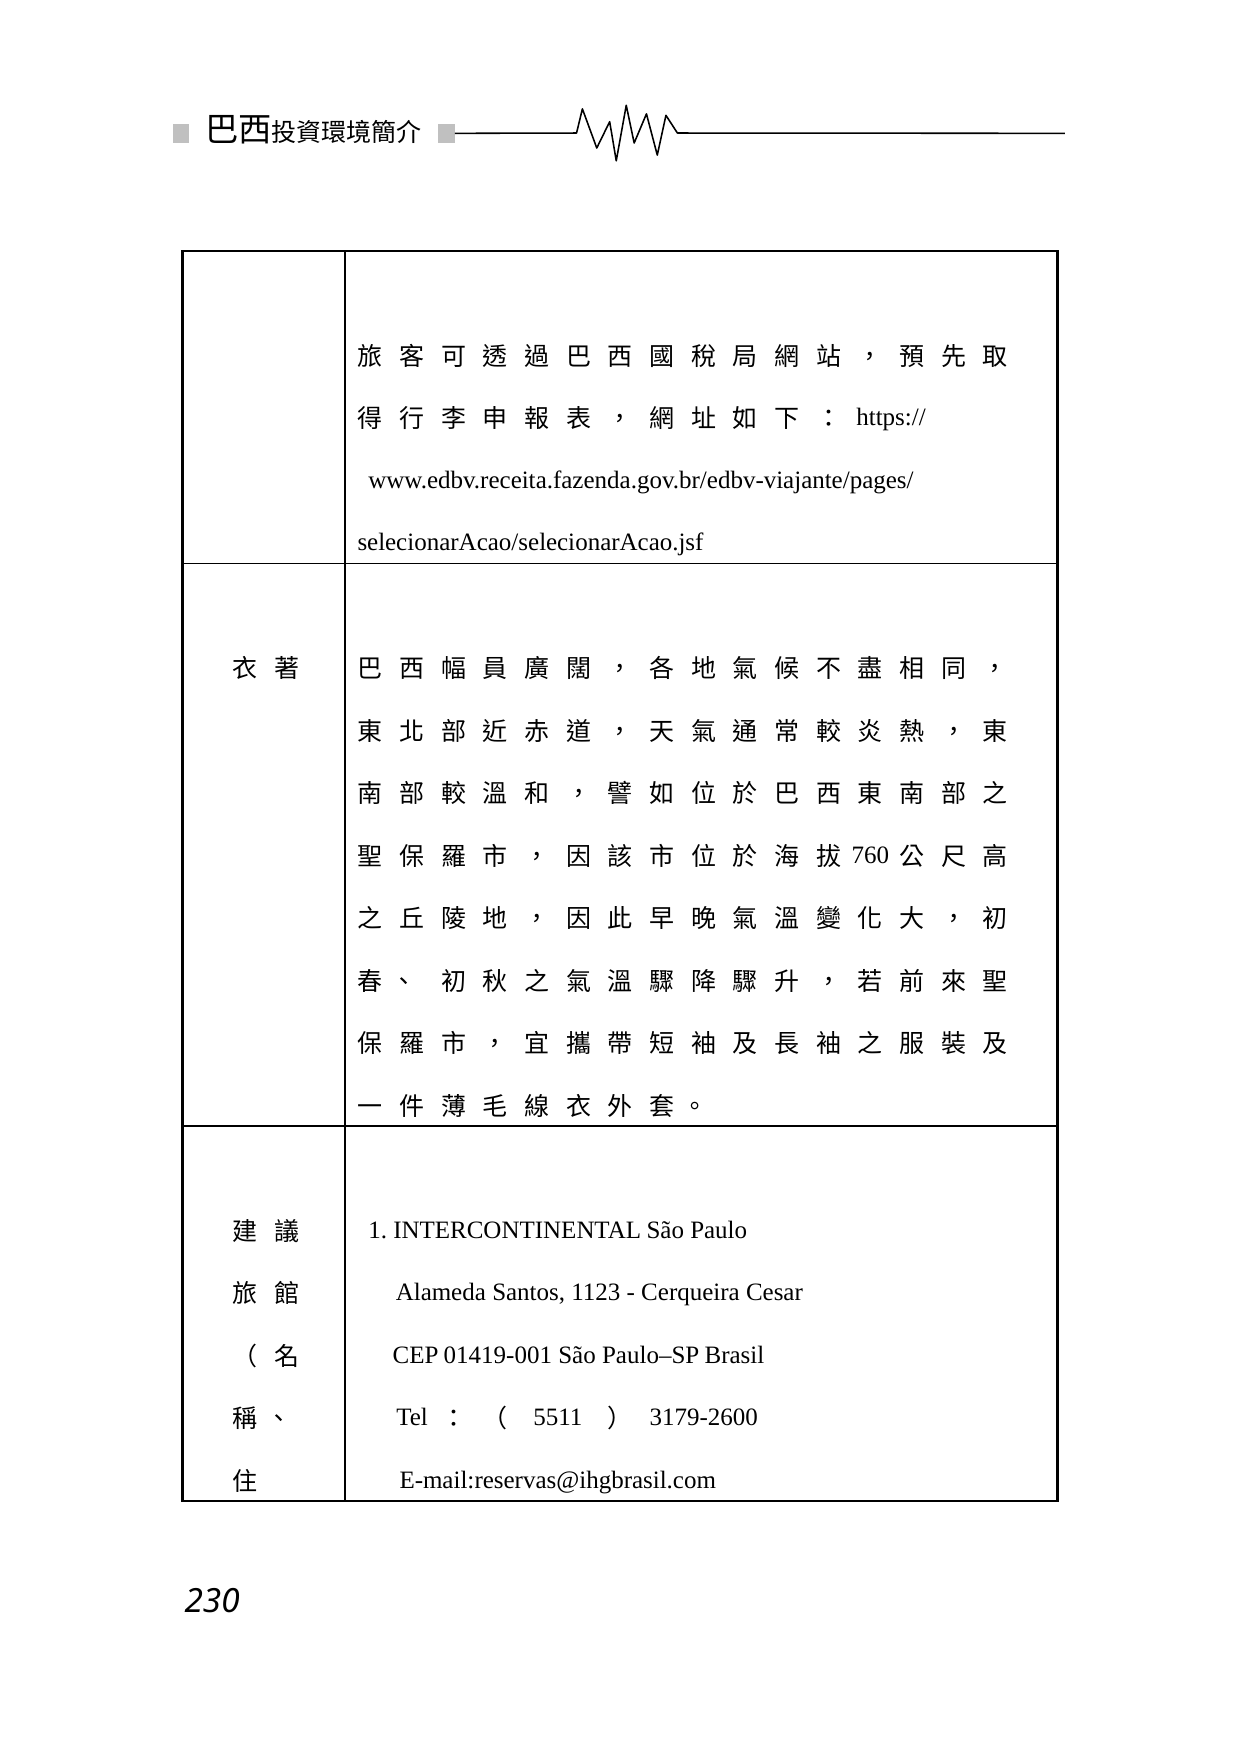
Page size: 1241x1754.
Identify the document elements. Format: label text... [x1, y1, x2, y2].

table_cell 巴西幅員廣闊，各地氣候不盡相同，東北部近赤道，天氣通常較炎熱，東南部較溫和，譬如位於巴西東南部之聖保羅市，因該市位於海拔760公尺高之丘陵地，因此早晚氣溫變化大，初春、初秋之氣溫驟降驟升，若前來聖保羅市，宜攜帶短袖及長袖之服裝及一件薄毛線衣外套。 [346, 564, 1056, 1125]
table_cell 1. INTERCONTINENTAL São Paulo Alameda Santos, 1123 - Cerqueira Cesar CEP 01419-001 São Paulo–SP Brasil Tel：（5511）3179-2600 E-mail:reservas@ihgbrasil.com [346, 1127, 1056, 1500]
table_cell 衣著 [184, 564, 344, 1125]
table_cell 旅客可透過巴西國稅局網站，預先取得行李申報表，網址如下：https://www.edbv.receita.fazenda.gov.br/edbv-viajante/pages/selecionarAcao/selecionarAcao.jsf [346, 252, 1056, 563]
table_cell 建議旅館（名稱、住 [184, 1127, 344, 1500]
table_cell [184, 252, 344, 563]
